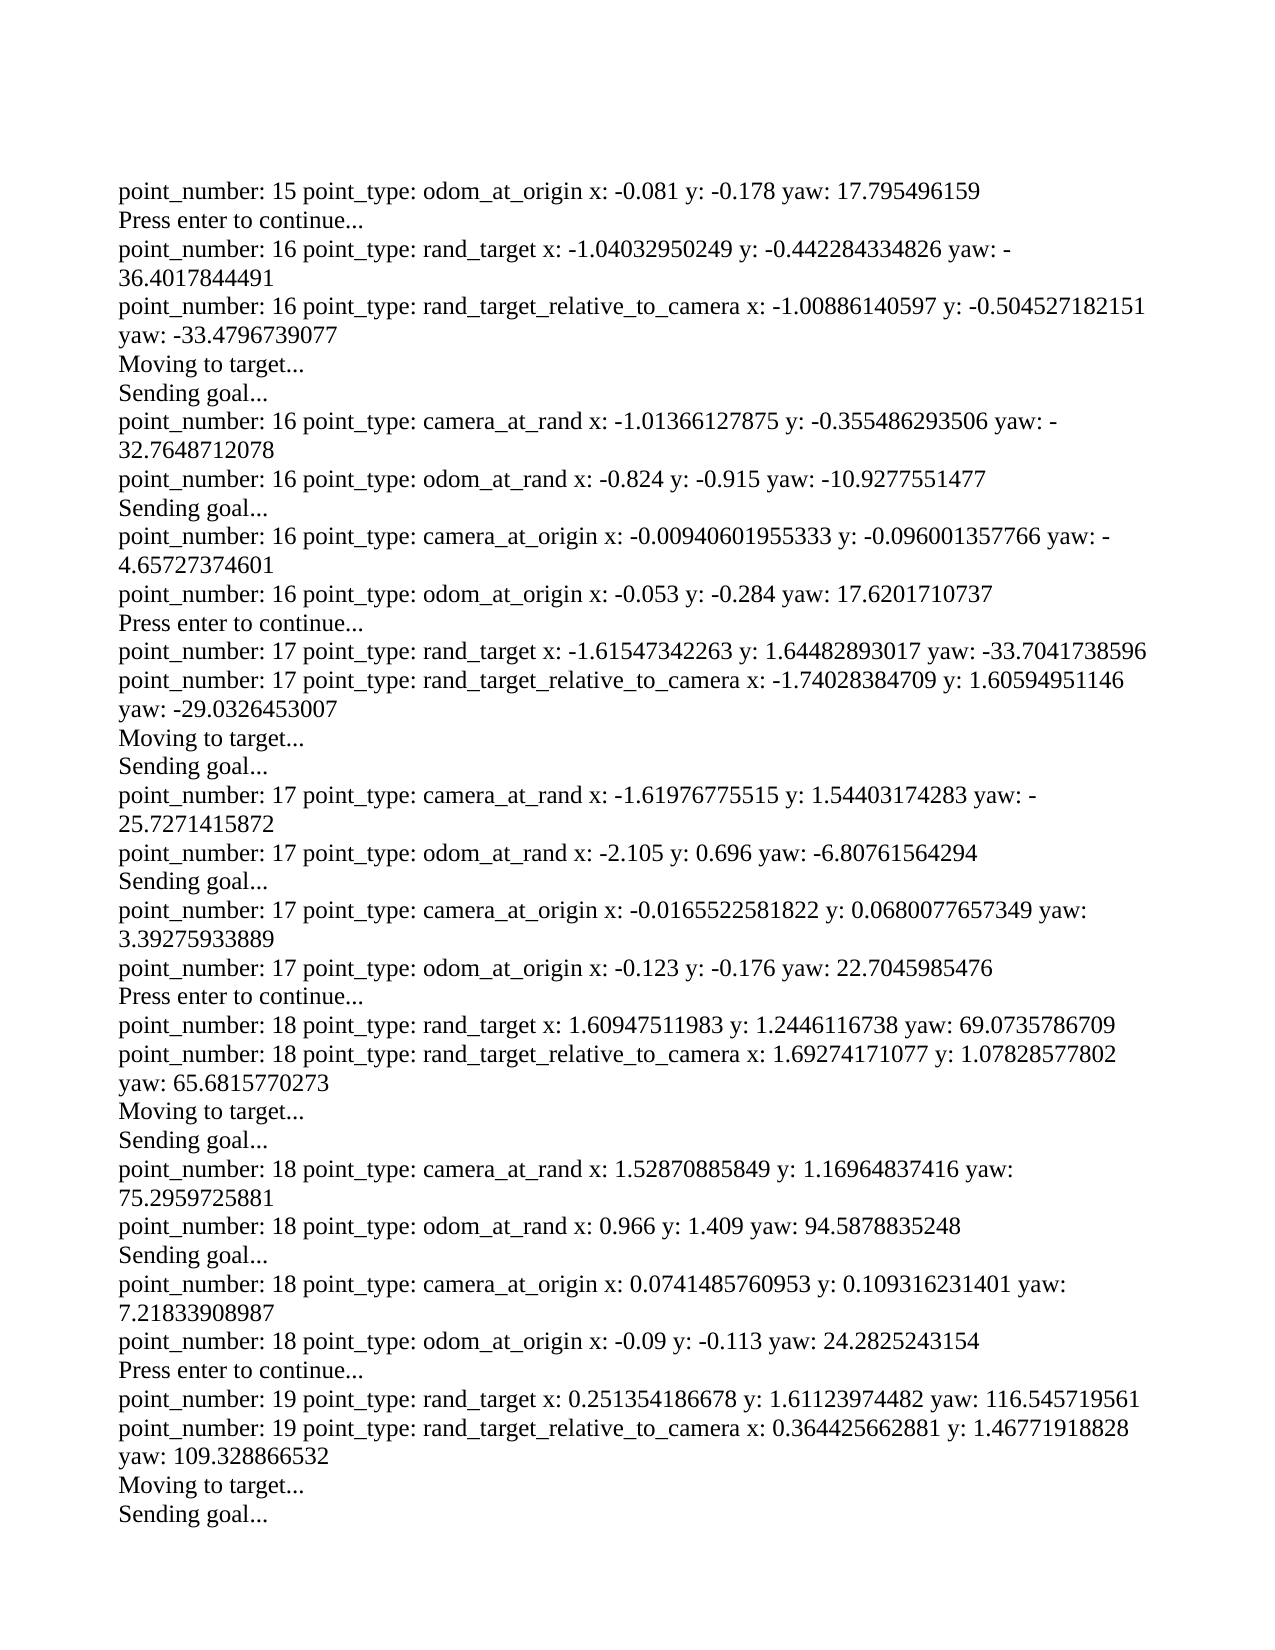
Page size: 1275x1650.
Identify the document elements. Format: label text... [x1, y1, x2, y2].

text point_number: 17 point_type: odom_at_rand x: -2.105 y: 0.696 yaw: -6.80761564294 [118, 838, 1157, 866]
text Sending goal... [118, 866, 1157, 895]
text point_number: 16 point_type: odom_at_origin x: -0.053 y: -0.284 yaw: 17.6201710737 [118, 579, 1157, 608]
text point_number: 17 point_type: rand_target_relative_to_camera x: -1.74028384709 y: 1.60594951146 yaw: -29.0326453007 [118, 665, 1157, 723]
text Sending goal... [118, 493, 1157, 521]
text Sending goal... [118, 378, 1157, 406]
text point_number: 18 point_type: rand_target x: 1.60947511983 y: 1.2446116738 yaw: 69.0735786709 [118, 1010, 1157, 1039]
text point_number: 17 point_type: odom_at_origin x: -0.123 y: -0.176 yaw: 22.7045985476 [118, 953, 1157, 981]
text point_number: 18 point_type: odom_at_origin x: -0.09 y: -0.113 yaw: 24.2825243154 [118, 1326, 1157, 1355]
text Sending goal... [118, 1125, 1157, 1154]
text Moving to target... [118, 349, 1157, 378]
text Moving to target... [118, 1470, 1157, 1499]
text point_number: 18 point_type: camera_at_rand x: 1.52870885849 y: 1.16964837416 yaw: 75.2959725881 [118, 1154, 1157, 1211]
text Sending goal... [118, 1240, 1157, 1269]
text point_number: 16 point_type: rand_target_relative_to_camera x: -1.00886140597 y: -0.504527182151 yaw: -33.4796739077 [118, 291, 1157, 349]
text Moving to target... [118, 723, 1157, 751]
text point_number: 19 point_type: rand_target x: 0.251354186678 y: 1.61123974482 yaw: 116.545719561 [118, 1384, 1157, 1413]
text Press enter to continue... [118, 1355, 1157, 1384]
text Sending goal... [118, 751, 1157, 780]
text point_number: 17 point_type: camera_at_origin x: -0.0165522581822 y: 0.0680077657349 yaw: 3.39275933889 [118, 895, 1157, 953]
text Press enter to continue... [118, 205, 1157, 234]
text point_number: 18 point_type: camera_at_origin x: 0.0741485760953 y: 0.109316231401 yaw: 7.21833908987 [118, 1269, 1157, 1326]
text Press enter to continue... [118, 981, 1157, 1010]
text Sending goal... [118, 1499, 1157, 1528]
text Press enter to continue... [118, 608, 1157, 636]
text point_number: 16 point_type: rand_target x: -1.04032950249 y: -0.442284334826 yaw: -36.4017844491 [118, 234, 1157, 291]
text point_number: 16 point_type: camera_at_rand x: -1.01366127875 y: -0.355486293506 yaw: -32.7648712078 [118, 406, 1157, 464]
text point_number: 19 point_type: rand_target_relative_to_camera x: 0.364425662881 y: 1.46771918828 yaw: 109.328866532 [118, 1413, 1157, 1470]
text point_number: 15 point_type: odom_at_origin x: -0.081 y: -0.178 yaw: 17.795496159 [118, 176, 1157, 205]
text point_number: 18 point_type: rand_target_relative_to_camera x: 1.69274171077 y: 1.07828577802 yaw: 65.6815770273 [118, 1039, 1157, 1096]
text point_number: 16 point_type: camera_at_origin x: -0.00940601955333 y: -0.096001357766 yaw: -4.65727374601 [118, 521, 1157, 579]
text point_number: 16 point_type: odom_at_rand x: -0.824 y: -0.915 yaw: -10.9277551477 [118, 464, 1157, 493]
text point_number: 17 point_type: camera_at_rand x: -1.61976775515 y: 1.54403174283 yaw: -25.7271415872 [118, 780, 1157, 838]
text point_number: 17 point_type: rand_target x: -1.61547342263 y: 1.64482893017 yaw: -33.7041738596 [118, 636, 1157, 665]
text Moving to target... [118, 1096, 1157, 1125]
text point_number: 18 point_type: odom_at_rand x: 0.966 y: 1.409 yaw: 94.5878835248 [118, 1211, 1157, 1240]
